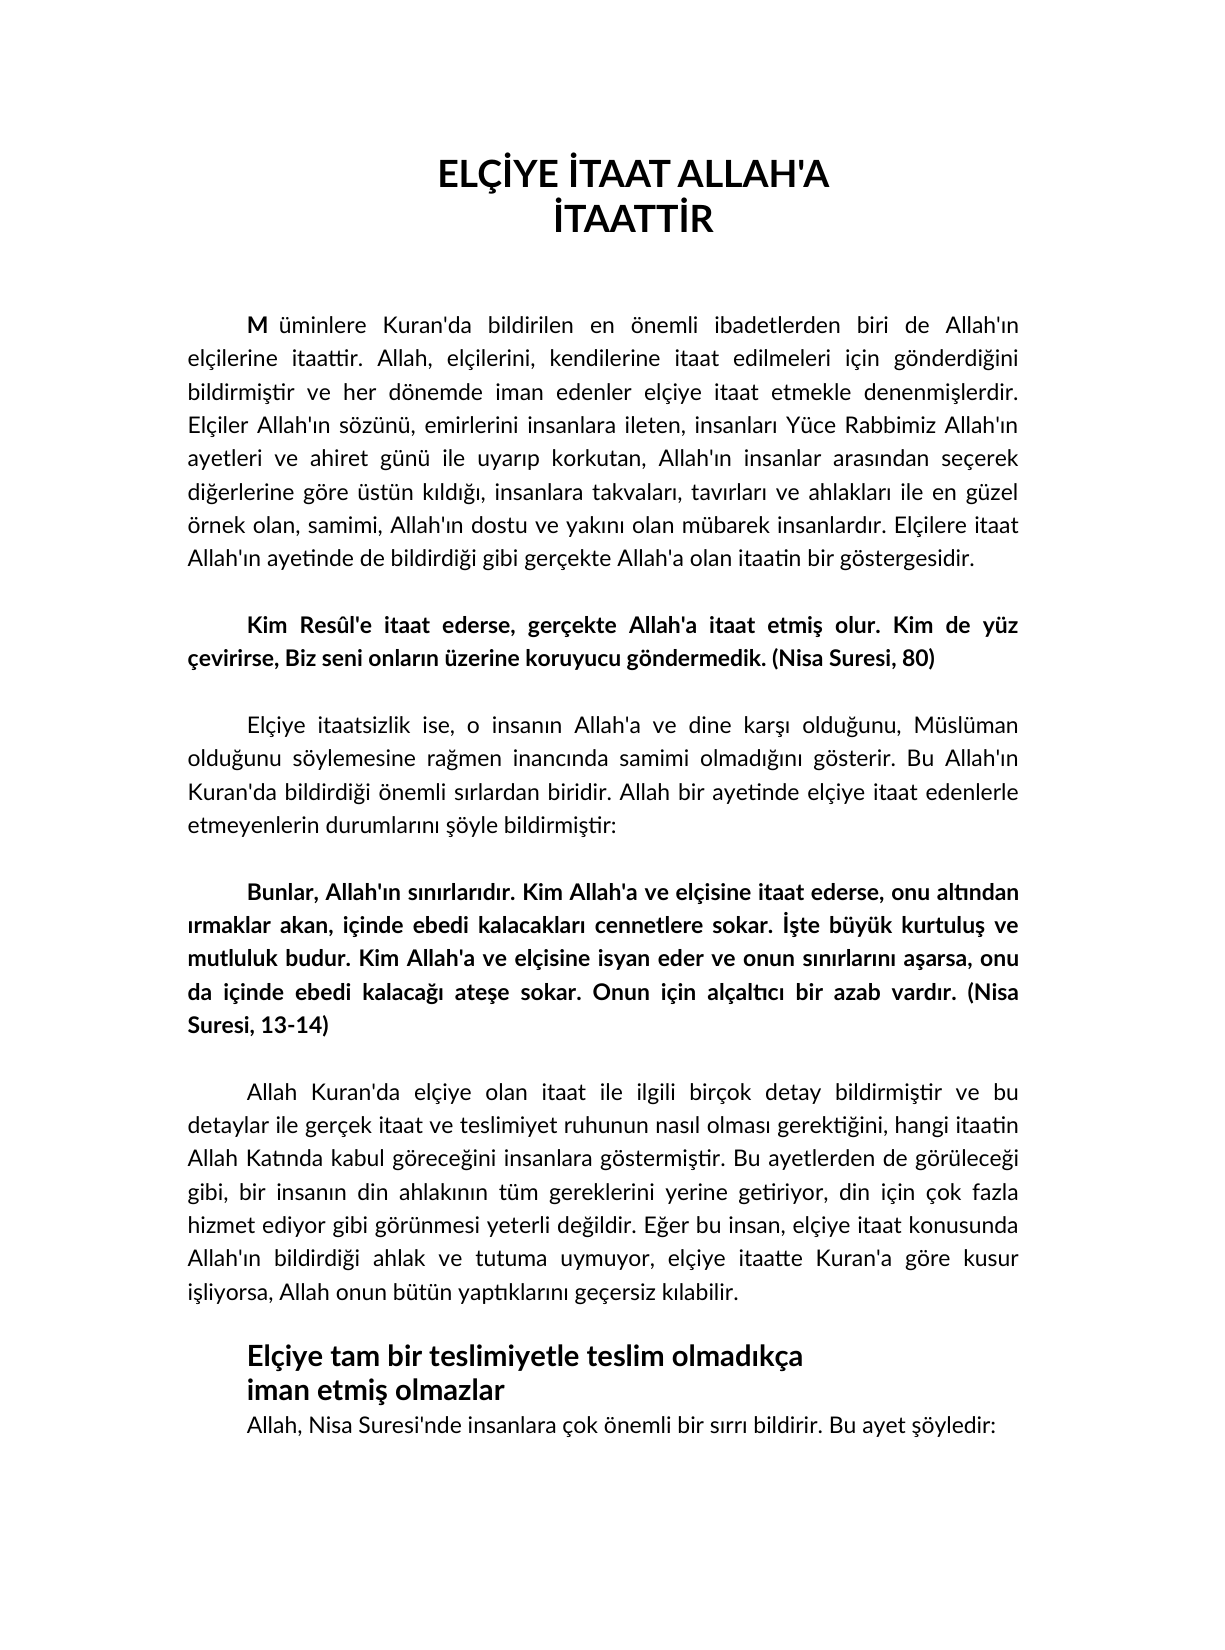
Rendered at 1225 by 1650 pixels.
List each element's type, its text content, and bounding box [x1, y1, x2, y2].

text Allah, Nisa Suresi'nde insanlara çok önemli bir sırrı bildirir. Bu ayet şöyledir: [187, 1407, 1020, 1440]
text Elçiye itaatsizlik ise, o insanın Allah'a ve dine karşı olduğunu, Müslüman olduğunu söylemesine rağmen inancında samimi olmadığını gösterir. Bu Allah'ın Kuran'da bildirdiği önemli sırlardan biridir. Allah bir ayetinde elçiye itaat edenlerle etmeyenlerin durumlarını şöyle bildirmiştir: [187, 707, 1020, 840]
text iman etmiş olmazlar [187, 1373, 1020, 1407]
text Bunlar, Allah'ın sınırlarıdır. Kim Allah'a ve elçisine itaat ederse, onu altından ırmaklar akan, içinde ebedi kalacakları cennetlere sokar. İşte büyük kurtuluş ve mutluluk budur. Kim Allah'a ve elçisine isyan eder ve onun sınırlarını aşarsa, onu da içinde ebedi kalacağı ateşe sokar. Onun için alçaltıcı bir azab vardır. (Nisa Suresi, 13-14) [187, 873, 1020, 1040]
subtitle İTAATTİR [187, 195, 1020, 240]
text Allah Kuran'da elçiye olan itaat ile ilgili birçok detay bildirmiştir ve bu detaylar ile gerçek itaat ve teslimiyet ruhunun nasıl olması gerektiğini, hangi itaatin Allah Katında kabul göreceğini insanlara göstermiştir. Bu ayetlerden de görüleceği gibi, bir insanın din ahlakının tüm gereklerini yerine getiriyor, din için çok fazla hizmet ediyor gibi görünmesi yeterli değildir. Eğer bu insan, elçiye itaat konusunda Allah'ın bildirdiği ahlak ve tutuma uymuyor, elçiye itaatte Kuran'a göre kusur işliyorsa, Allah onun bütün yaptıklarını geçersiz kılabilir. [187, 1073, 1020, 1307]
text Müminlere Kuran'da bildirilen en önemli ibadetlerden biri de Allah'ın elçilerine itaattir. Allah, elçilerini, kendilerine itaat edilmeleri için gönderdiğini bildirmiştir ve her dönemde iman edenler elçiye itaat etmekle denenmişlerdir. Elçiler Allah'ın sözünü, emirlerini insanlara ileten, insanları Yüce Rabbimiz Allah'ın ayetleri ve ahiret günü ile uyarıp korkutan, Allah'ın insanlar arasından seçerek diğerlerine göre üstün kıldığı, insanlara takvaları, tavırları ve ahlakları ile en güzel örnek olan, samimi, Allah'ın dostu ve yakını olan mübarek insanlardır. Elçilere itaat Allah'ın ayetinde de bildirdiği gibi gerçekte Allah'a olan itaatin bir göstergesidir. [187, 307, 1020, 573]
text Kim Resûl'e itaat ederse, gerçekte Allah'a itaat etmiş olur. Kim de yüz çevirirse, Biz seni onların üzerine koruyucu göndermedik. (Nisa Suresi, 80) [187, 607, 1020, 673]
subtitle ELÇİYE İTAAT ALLAH'A [187, 150, 1020, 195]
text Elçiye tam bir teslimiyetle teslim olmadıkça [187, 1340, 1020, 1373]
